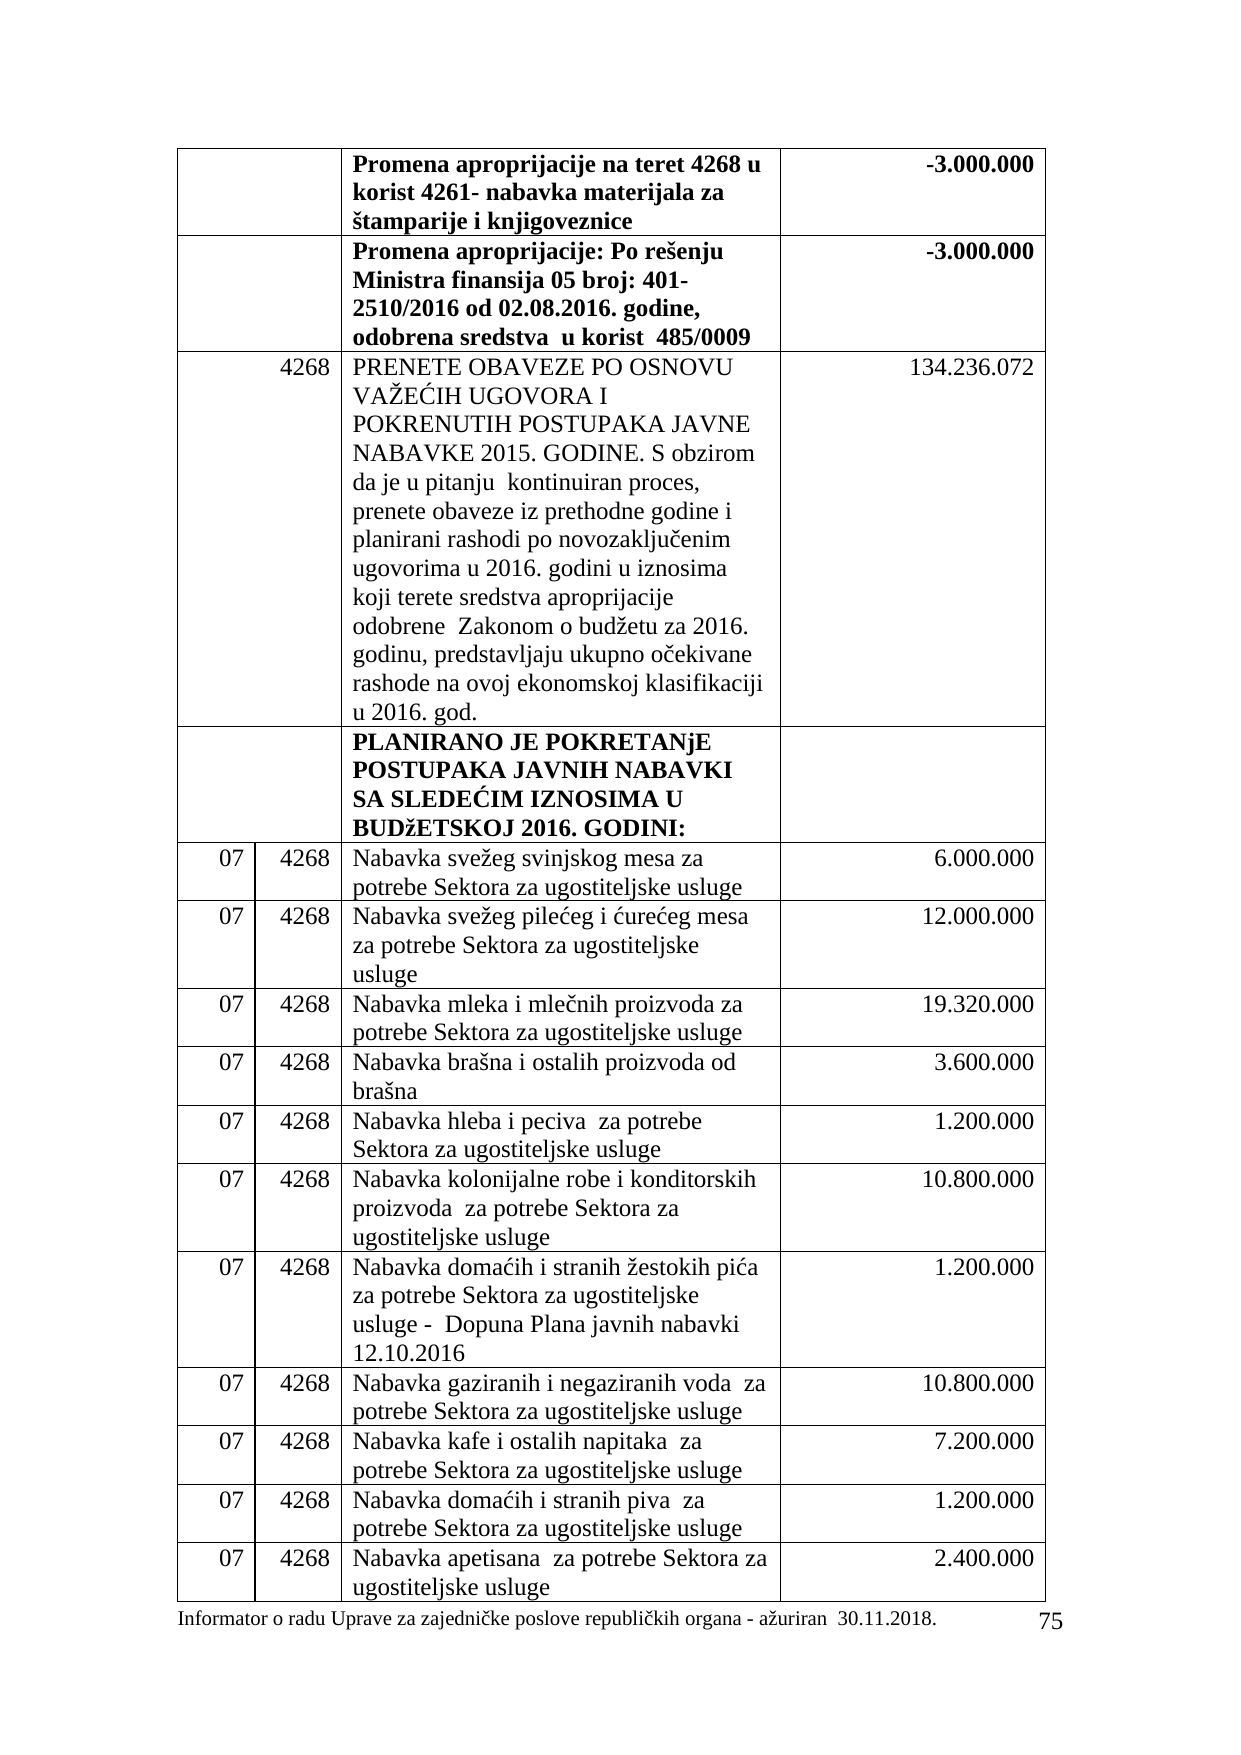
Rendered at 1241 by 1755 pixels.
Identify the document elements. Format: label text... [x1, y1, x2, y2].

table_cell 4268 [256, 1047, 341, 1105]
table_cell 134.236.072 [781, 352, 1045, 726]
table_cell 10.800.000 [781, 1368, 1045, 1425]
table_cell [178, 727, 341, 842]
table_cell 4268 [256, 901, 341, 988]
table_cell PLANIRANO JE POKRETANјE POSTUPAKA JAVNIH NABAVKI SA SLEDEĆIM IZNOSIMA U BUDžETSKOJ 2016. GODINI: [342, 727, 780, 842]
table_cell [178, 149, 341, 235]
table_cell [178, 236, 341, 351]
table_cell Nabavka brašna i ostalih proizvoda od brašna [342, 1047, 780, 1105]
table_cell 2.400.000 [781, 1543, 1045, 1601]
table_cell 4268 [256, 1106, 341, 1163]
table_cell 4268 [256, 989, 341, 1046]
table_cell 4268 [178, 352, 341, 726]
table_cell 1.200.000 [781, 1485, 1045, 1542]
table_cell Nabavka svežeg pilećeg i ćurećeg mesa za potrebe Sektora za ugostitelјske usluge [342, 901, 780, 988]
table_cell 3.600.000 [781, 1047, 1045, 1105]
table_cell -3.000.000 [781, 236, 1045, 351]
table_cell 07 [178, 1252, 254, 1367]
table_cell Nabavka gaziranih i negaziranih voda za potrebe Sektora za ugostitelјske usluge [342, 1368, 780, 1425]
table_cell Nabavka domaćih i stranih žestokih pića za potrebe Sektora za ugostitelјske usluge - Dopuna Plana javnih nabavki 12.10.2016 [342, 1252, 780, 1367]
table_cell 07 [178, 989, 254, 1046]
table_cell 07 [178, 901, 254, 988]
table_cell 4268 [256, 1164, 341, 1251]
table_cell 07 [178, 1426, 254, 1484]
table_cell -3.000.000 [781, 149, 1045, 235]
table_cell 07 [178, 1485, 254, 1542]
table_cell 4268 [256, 1426, 341, 1484]
table_cell 7.200.000 [781, 1426, 1045, 1484]
table_cell 07 [178, 1047, 254, 1105]
table_cell 4268 [256, 1252, 341, 1367]
table_cell 07 [178, 1164, 254, 1251]
table_cell 10.800.000 [781, 1164, 1045, 1251]
table_cell 4268 [256, 1485, 341, 1542]
table_cell Nabavka svežeg svinjskog mesa za potrebe Sektora za ugostitelјske usluge [342, 843, 780, 900]
table_cell Nabavka domaćih i stranih piva za potrebe Sektora za ugostitelјske usluge [342, 1485, 780, 1542]
table_cell Nabavka hleba i peciva za potrebe Sektora za ugostitelјske usluge [342, 1106, 780, 1163]
table_cell PRENETE OBAVEZE PO OSNOVU VAŽEĆIH UGOVORA I POKRENUTIH POSTUPAKA JAVNE NABAVKE 2015. GODINE. S obzirom da je u pitanju kontinuiran proces, prenete obaveze iz prethodne godine i planirani rashodi po novozaklјučenim ugovorima u 2016. godini u iznosima koji terete sredstva aproprijacije odobrene Zakonom o budžetu za 2016. godinu, predstavlјaju ukupno očekivane rashode na ovoj ekonomskoj klasifikaciji u 2016. god. [342, 352, 780, 726]
table_cell Nabavka kolonijalne robe i konditorskih proizvoda za potrebe Sektora za ugostitelјske usluge [342, 1164, 780, 1251]
table_cell 12.000.000 [781, 901, 1045, 988]
table_cell 6.000.000 [781, 843, 1045, 900]
table_cell 1.200.000 [781, 1252, 1045, 1367]
table_cell 1.200.000 [781, 1106, 1045, 1163]
table_cell 07 [178, 1368, 254, 1425]
table_cell 07 [178, 1543, 254, 1601]
table_cell 07 [178, 1106, 254, 1163]
table_cell 19.320.000 [781, 989, 1045, 1046]
table_cell 4268 [256, 843, 341, 900]
table_cell Nabavka kafe i ostalih napitaka za potrebe Sektora za ugostitelјske usluge [342, 1426, 780, 1484]
table_cell 4268 [256, 1543, 341, 1601]
table_cell [781, 727, 1045, 842]
table_cell 4268 [256, 1368, 341, 1425]
table_cell 07 [178, 843, 254, 900]
table_cell Promena aproprijacije: Po rešenju Ministra finansija 05 broj: 401-2510/2016 od 02.08.2016. godine, odobrena sredstva u korist 485/0009 [342, 236, 780, 351]
table_cell Nabavka mleka i mlečnih proizvoda za potrebe Sektora za ugostitelјske usluge [342, 989, 780, 1046]
table_cell Nabavka apetisana za potrebe Sektora za ugostitelјske usluge [342, 1543, 780, 1601]
table_cell Promena aproprijacije na teret 4268 u korist 4261- nabavka materijala za štamparije i knjigoveznice [342, 149, 780, 235]
